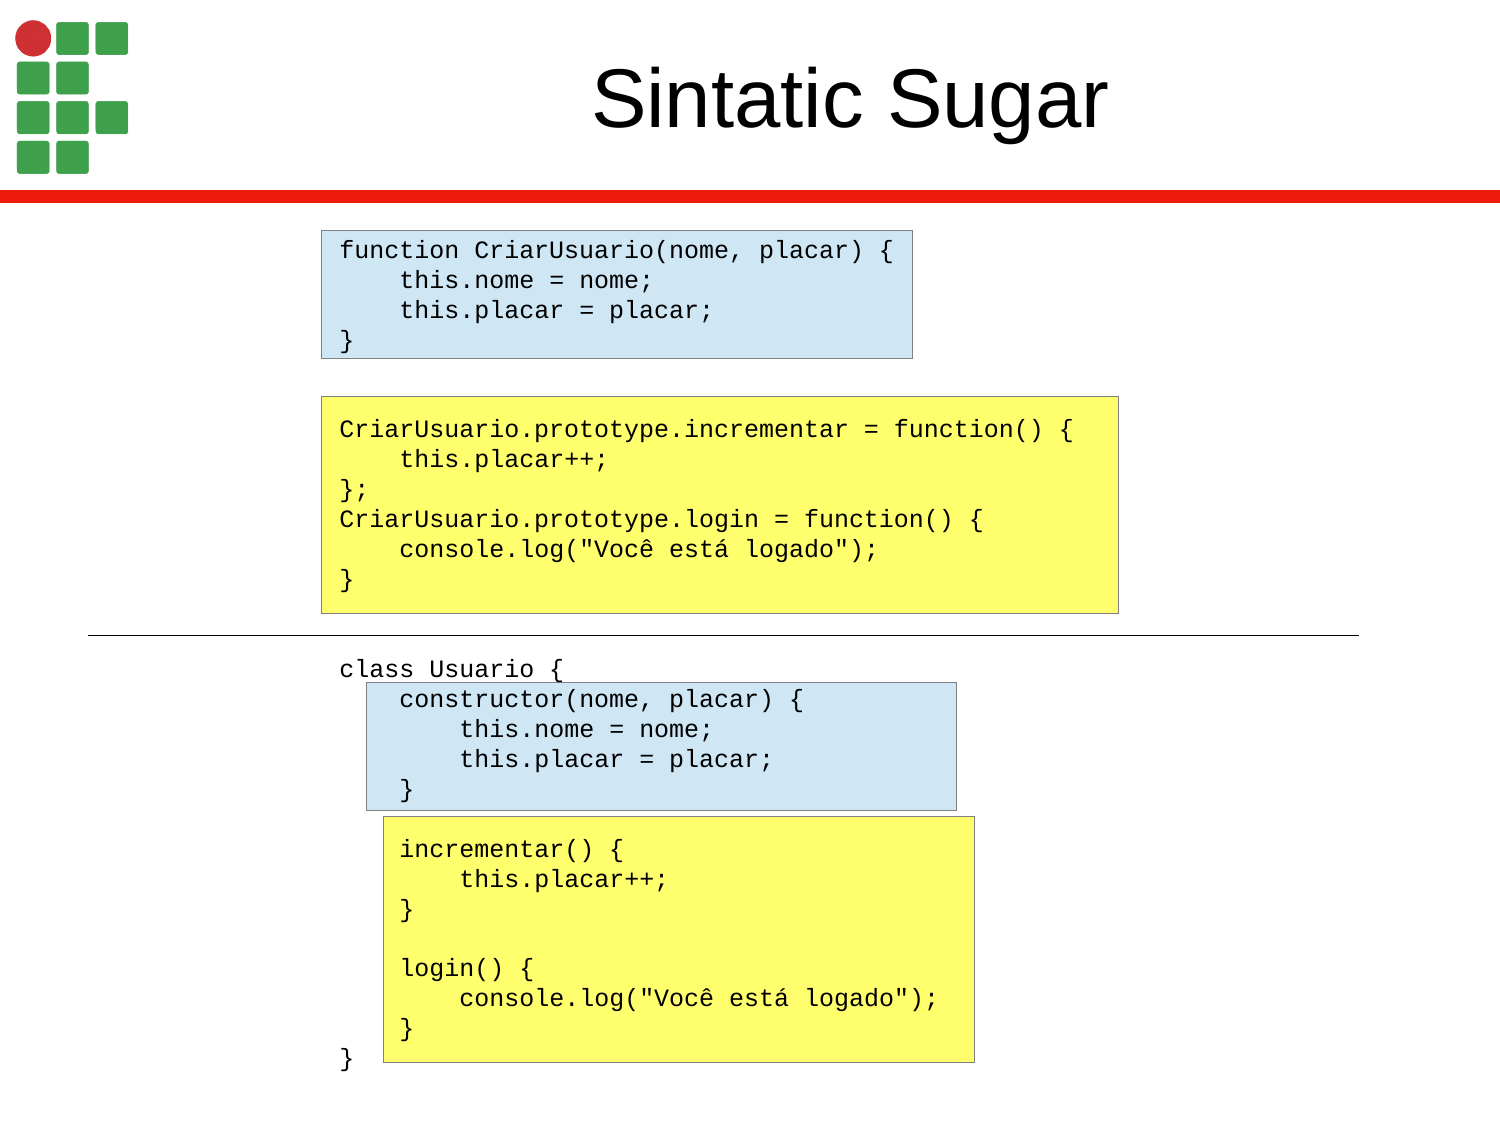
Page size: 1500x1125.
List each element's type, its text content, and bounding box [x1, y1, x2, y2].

picture [14, 16, 130, 178]
title Sintatic Sugar [230, 0, 1471, 202]
list function CriarUsuario(nome, placar) { this.nome = nome; this.placar = placar; } CriarUsuario.prototype.incrementar = function() { this.placar++; }; CriarUsuario.prototype.login = function() { console.log("Você está logado"); } class Usuario { constructor(nome, placar) { this.nome = nome; this.placar = placar; } incrementar() { this.placar++; } login() { console.log("Você está logado"); } } [324, 225, 1152, 635]
list function CriarUsuario(nome, placar) { this.nome = nome; this.placar = placar; } CriarUsuario.prototype.incrementar = function() { this.placar++; }; CriarUsuario.prototype.login = function() { console.log("Você está logado"); } class Usuario { constructor(nome, placar) { this.nome = nome; this.placar = placar; } incrementar() { this.placar++; } login() { console.log("Você está logado"); } } [324, 636, 1152, 1105]
